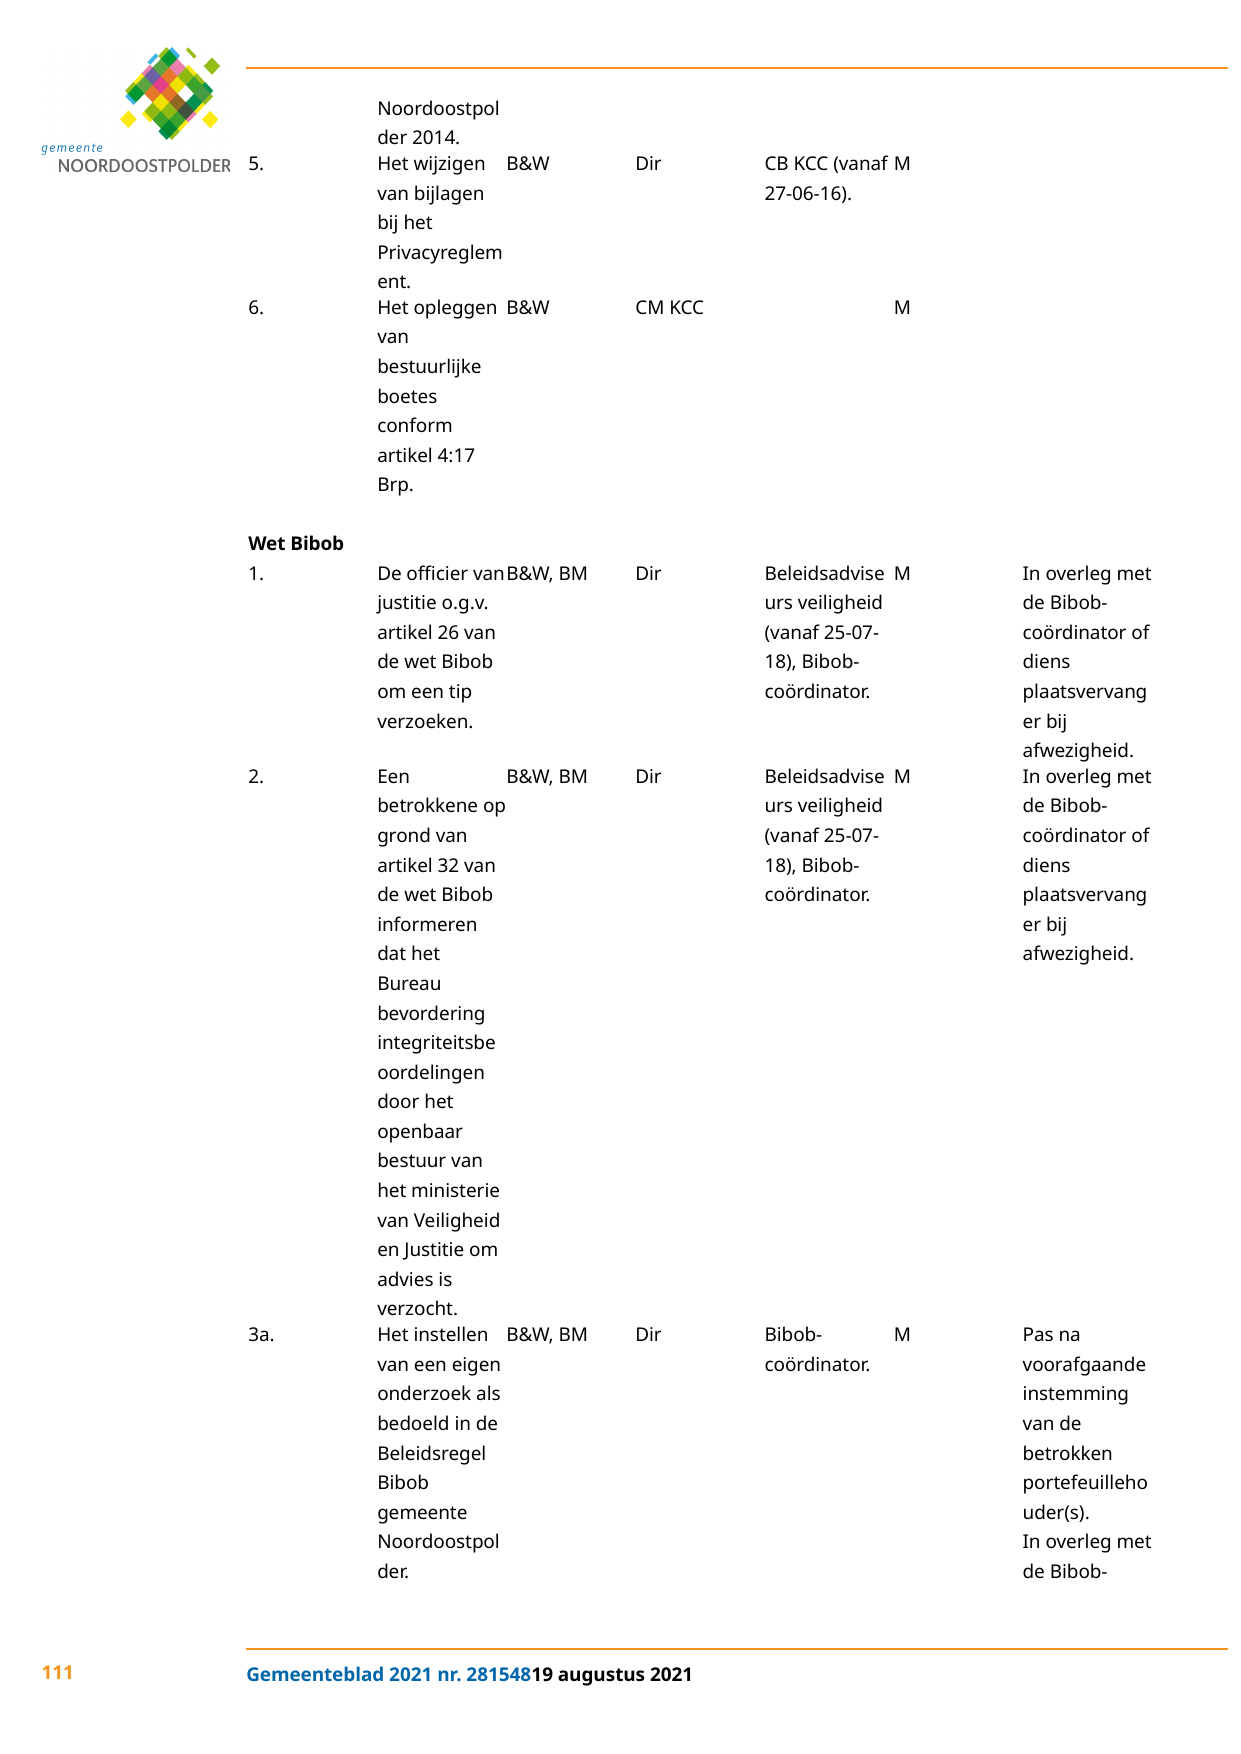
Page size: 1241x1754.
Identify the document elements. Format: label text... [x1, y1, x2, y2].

table_cell M [894, 294, 1022, 497]
text Wet Bibob [248, 530, 1152, 556]
table_cell 5. [248, 150, 377, 294]
table_cell [1023, 294, 1152, 497]
table_cell CM KCC [635, 294, 764, 497]
table_cell Noordoostpolder 2014. [377, 95, 506, 150]
table_cell [1023, 95, 1152, 150]
table_cell CB KCC (vanaf 27-06-16). [764, 150, 893, 294]
table_header M [894, 560, 1022, 763]
table_header B&W, BM [506, 560, 635, 763]
table_cell In overleg met de Bibob-coördinator of diens plaatsvervanger bij afwezigheid. [1023, 763, 1152, 1321]
table_cell B&W [506, 150, 635, 294]
table_header In overleg met de Bibob-coördinator of diens plaatsvervanger bij afwezigheid. [1023, 560, 1152, 763]
table_cell Een betrokkene op grond van artikel 32 van de wet Bibob informeren dat het Bureau bevordering integriteitsbeoordelingen door het openbaar bestuur van het ministerie van Veiligheid en Justitie om advies is verzocht. [377, 763, 506, 1321]
table_cell 3a. [248, 1321, 377, 1584]
table_cell Dir [635, 1321, 764, 1584]
table_cell [248, 95, 377, 150]
table_cell B&W, BM [506, 763, 635, 1321]
table_header Beleidsadviseurs veiligheid (vanaf 25-07-18), Bibob-coördinator. [764, 560, 893, 763]
table_cell Het instellen van een eigen onderzoek als bedoeld in de Beleidsregel Bibob gemeente Noordoostpolder. [377, 1321, 506, 1584]
table_cell Beleidsadviseurs veiligheid (vanaf 25-07-18), Bibob-coördinator. [764, 763, 893, 1321]
table_cell M [894, 1321, 1022, 1584]
table_cell [764, 95, 893, 150]
table_header De officier van justitie o.g.v. artikel 26 van de wet Bibob om een tip verzoeken. [377, 560, 506, 763]
table_cell B&W, BM [506, 1321, 635, 1584]
table_cell [764, 294, 893, 497]
table_header Dir [635, 560, 764, 763]
table_cell [635, 95, 764, 150]
table_cell [894, 95, 1022, 150]
table_cell [1023, 150, 1152, 294]
table_cell Het opleggen van bestuurlijke boetes conform artikel 4:17 Brp. [377, 294, 506, 497]
table_header 1. [248, 560, 377, 763]
table_cell 2. [248, 763, 377, 1321]
table_cell B&W [506, 294, 635, 497]
table_cell M [894, 150, 1022, 294]
table_cell 6. [248, 294, 377, 497]
table_cell Het wijzigen van bijlagen bij het Privacyreglement. [377, 150, 506, 294]
table_cell Bibob-coördinator. [764, 1321, 893, 1584]
table_cell Pas na voorafgaande instemming van de betrokken portefeuillehouder(s). In overleg met de Bibob- [1023, 1321, 1152, 1584]
table_cell Dir [635, 763, 764, 1321]
picture [41, 47, 231, 172]
table_cell M [894, 763, 1022, 1321]
table_cell [506, 95, 635, 150]
table_cell Dir [635, 150, 764, 294]
